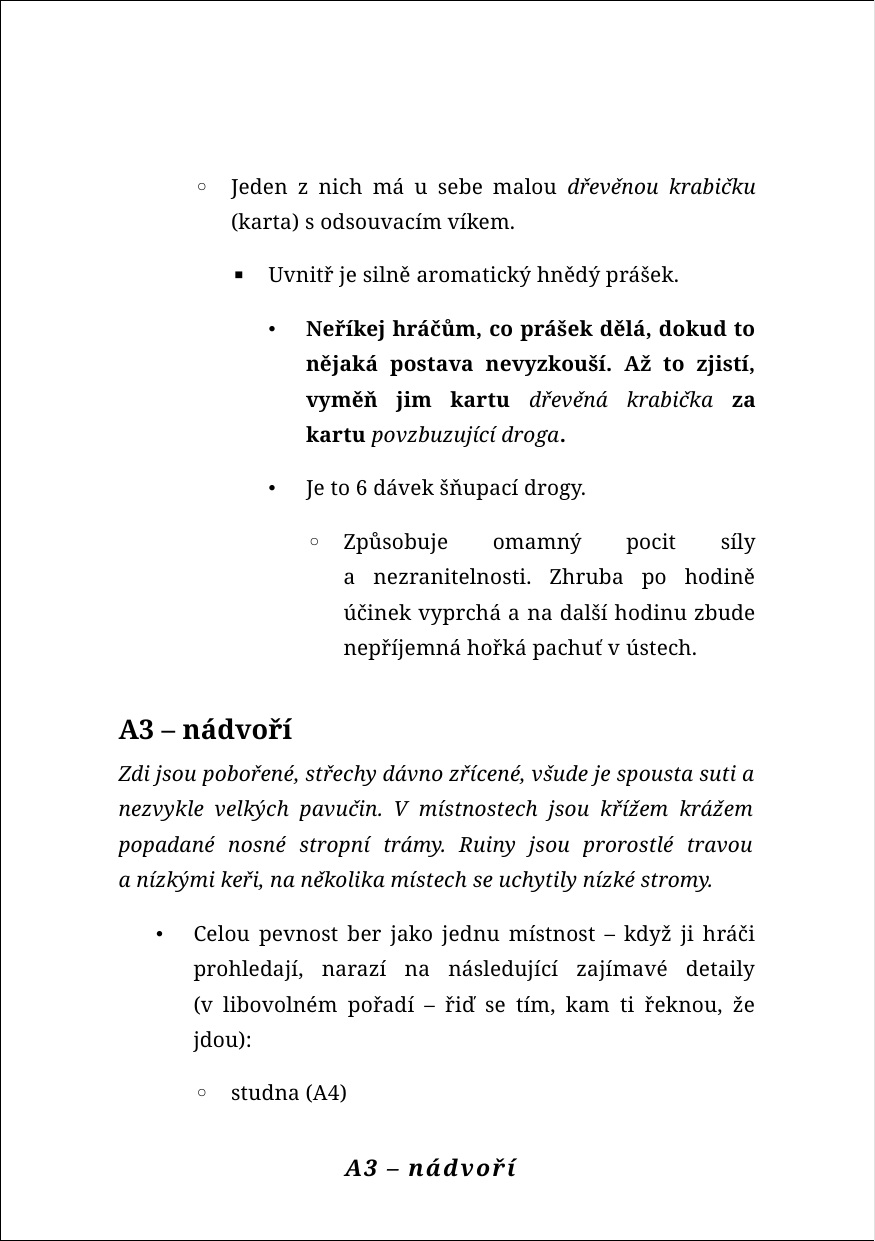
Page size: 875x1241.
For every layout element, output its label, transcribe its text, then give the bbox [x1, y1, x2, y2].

list Celou pevnost ber jako jednu místnost – když ji hráči prohledají, narazí na následující zajímavé detaily (v⁠ libovolném pořadí – řiď se tím, kam ti řeknou, že jdou): [156, 919, 756, 1054]
list Jeden z⁠ nich má u⁠ sebe malou dřevěnou krabičku (karta) s⁠ odsouvacím víkem. [193, 172, 756, 236]
subtitle A3 – nádvoří [118, 710, 756, 747]
list Neříkej hráčům, co prášek dělá, dokud to nějaká postava nevyzkouší. Až to zjistí, vyměň jim kartu dřevěná krabička za kartu povzbuzující droga. [268, 314, 756, 449]
list studna (A4) [193, 1078, 756, 1107]
list Způsobuje omamný pocit síly a⁠ nezranitelnosti. Zhruba po hodině účinek vyprchá a⁠ na další hodinu zbude nepříjemná hořká pachuť v⁠ ústech. [306, 527, 756, 662]
text Zdi jsou pobořené, střechy dávno zřícené, všude je spousta suti a⁠ nezvykle velkých pavučin. V⁠ místnostech jsou křížem krážem popadané nosné stropní trámy. Ruiny jsou prorostlé travou a⁠ nízkými keři, na několika místech se uchytily nízké stromy. [118, 759, 756, 894]
list Uvnitř je silně aromatický hnědý prášek. [231, 261, 756, 289]
list Je to 6 dávek šňupací drogy. [268, 473, 756, 502]
